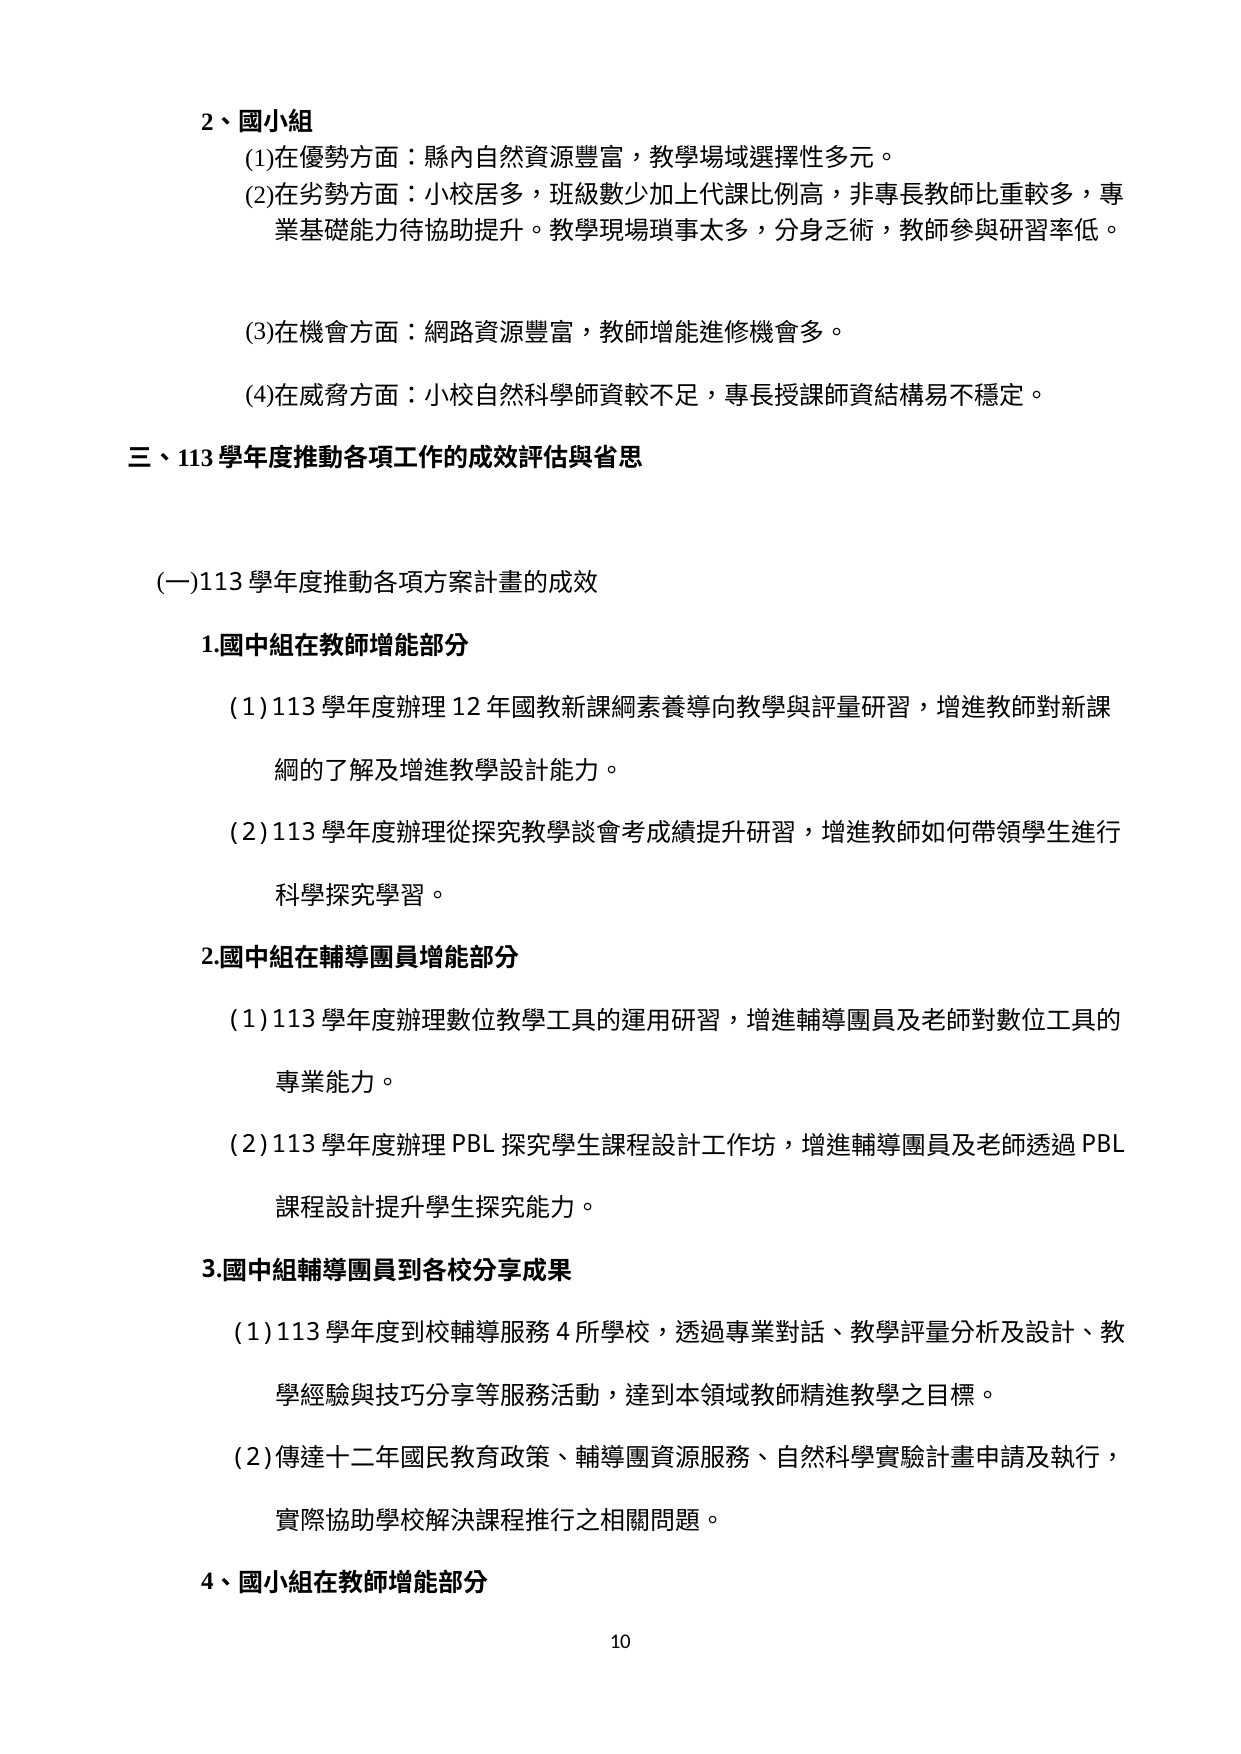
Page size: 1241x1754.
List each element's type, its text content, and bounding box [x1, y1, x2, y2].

text (一)113學年度推動各項方案計畫的成效 [112, 539, 1128, 602]
text 2、國小組 [201, 102, 1128, 138]
text (4)在威脅方面：小校自然科學師資較不足，專長授課師資結構易不穩定。 [245, 352, 1128, 414]
text 4、國小組在教師增能部分 [201, 1539, 1128, 1602]
text 1.國中組在教師增能部分 [112, 602, 1128, 664]
text (1)113學年度辦理數位教學工具的運用研習，增進輔導團員及老師對數位工具的專業能力。 [226, 977, 1128, 1102]
text 3.國中組輔導團員到各校分享成果 [112, 1227, 1128, 1289]
text (1)在優勢方面：縣內自然資源豐富，教學場域選擇性多元。 [245, 138, 1128, 174]
text (1)113學年度到校輔導服務4所學校，透過專業對話、教學評量分析及設計、教學經驗與技巧分享等服務活動，達到本領域教師精進教學之目標。 [230, 1289, 1128, 1414]
text (2)在劣勢方面：小校居多，班級數少加上代課比例高，非專長教師比重較多，專業基礎能力待協助提升。教學現場瑣事太多，分身乏術，教師參與研習率低。 [245, 174, 1128, 247]
text (1)113學年度辦理12年國教新課綱素養導向教學與評量研習，增進教師對新課綱的了解及增進教學設計能力。 [226, 664, 1128, 789]
text (2)113學年度辦理從探究教學談會考成績提升研習，增進教師如何帶領學生進行科學探究學習。 [226, 789, 1128, 914]
text 2.國中組在輔導團員增能部分 [112, 914, 1128, 977]
text (2)傳達十二年國民教育政策、輔導團資源服務、自然科學實驗計畫申請及執行，實際協助學校解決課程推行之相關問題。 [230, 1414, 1128, 1539]
text 三、113學年度推動各項工作的成效評估與省思 [112, 433, 1128, 474]
text (3)在機會方面：網路資源豐富，教師增能進修機會多。 [245, 289, 1128, 352]
text (2)113學年度辦理PBL探究學生課程設計工作坊，增進輔導團員及老師透過PBL課程設計提升學生探究能力。 [226, 1102, 1128, 1227]
